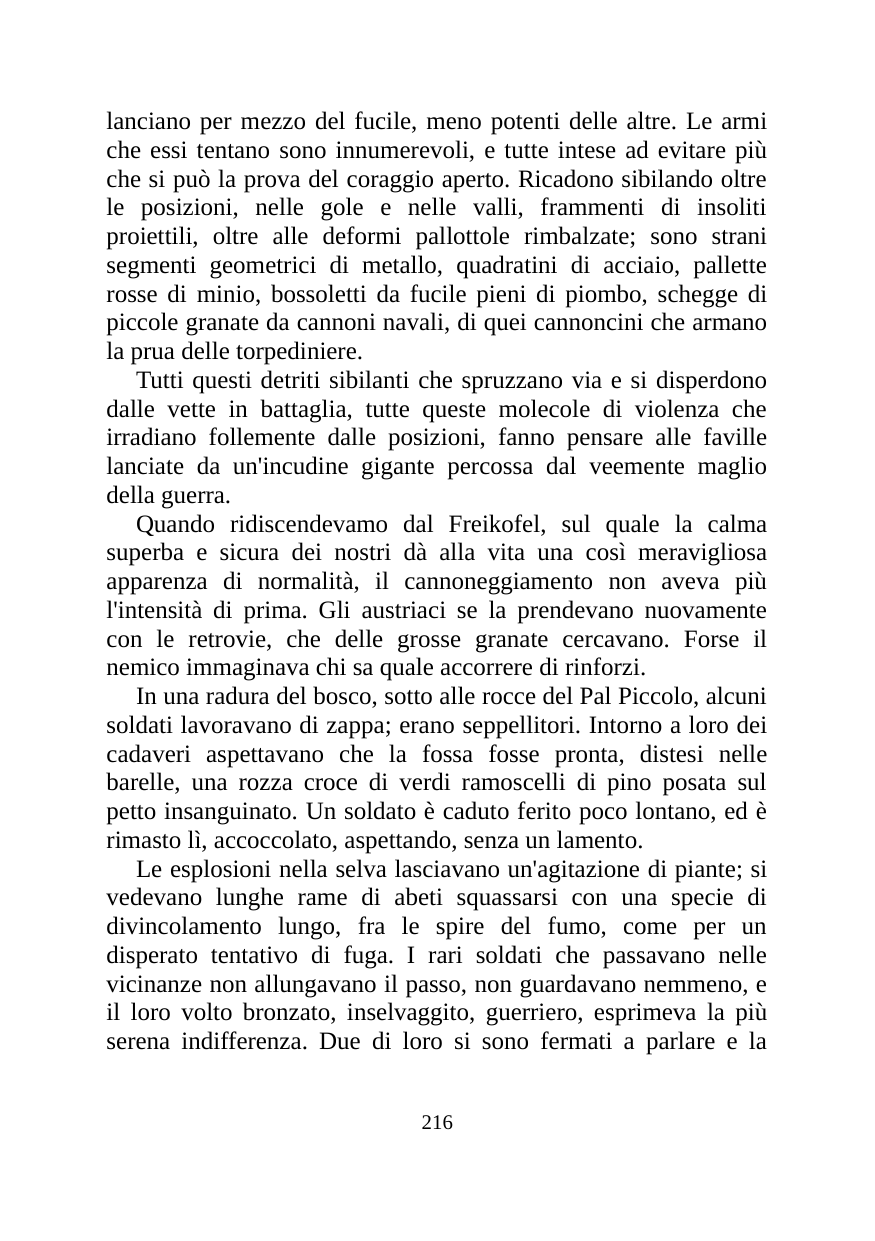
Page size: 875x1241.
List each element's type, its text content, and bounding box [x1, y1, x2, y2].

text In una radura del bosco, sotto alle rocce del Pal Piccolo, alcuni soldati lavoravano di zappa; erano seppellitori. Intorno a loro dei cadaveri aspettavano che la fossa fosse pronta, distesi nelle barelle, una rozza croce di verdi ramoscelli di pino posata sul petto insanguinato. Un soldato è caduto ferito poco lontano, ed è rimasto lì, accoccolato, aspettando, senza un lamento. [106, 681, 768, 854]
text Tutti questi detriti sibilanti che spruzzano via e si disperdono dalle vette in battaglia, tutte queste molecole di violenza che irradiano follemente dalle posizioni, fanno pensare alle faville lanciate da un'incudine gigante percossa dal veemente maglio della guerra. [106, 365, 768, 509]
text Le esplosioni nella selva lasciavano un'agitazione di piante; si vedevano lunghe rame di abeti squassarsi con una specie di divincolamento lungo, fra le spire del fumo, come per un disperato tentativo di fuga. I rari soldati che passavano nelle vicinanze non allungavano il passo, non guardavano nemmeno, e il loro volto bronzato, inselvaggito, guerriero, esprimeva la più serena indifferenza. Due di loro si sono fermati a parlare e la [106, 854, 768, 1055]
text lanciano per mezzo del fucile, meno potenti delle altre. Le armi che essi tentano sono innumerevoli, e tutte intese ad evitare più che si può la prova del coraggio aperto. Ricadono sibilando oltre le posizioni, nelle gole e nelle valli, frammenti di insoliti proiettili, oltre alle deformi pallottole rimbalzate; sono strani segmenti geometrici di metallo, quadratini di acciaio, pallette rosse di minio, bossoletti da fucile pieni di piombo, schegge di piccole granate da cannoni navali, di quei cannoncini che armano la prua delle torpediniere. [106, 106, 768, 365]
text Quando ridiscendevamo dal Freikofel, sul quale la calma superba e sicura dei nostri dà alla vita una così meravigliosa apparenza di normalità, il cannoneggiamento non aveva più l'intensità di prima. Gli austriaci se la prendevano nuovamente con le retrovie, che delle grosse granate cercavano. Forse il nemico immaginava chi sa quale accorrere di rinforzi. [106, 509, 768, 681]
